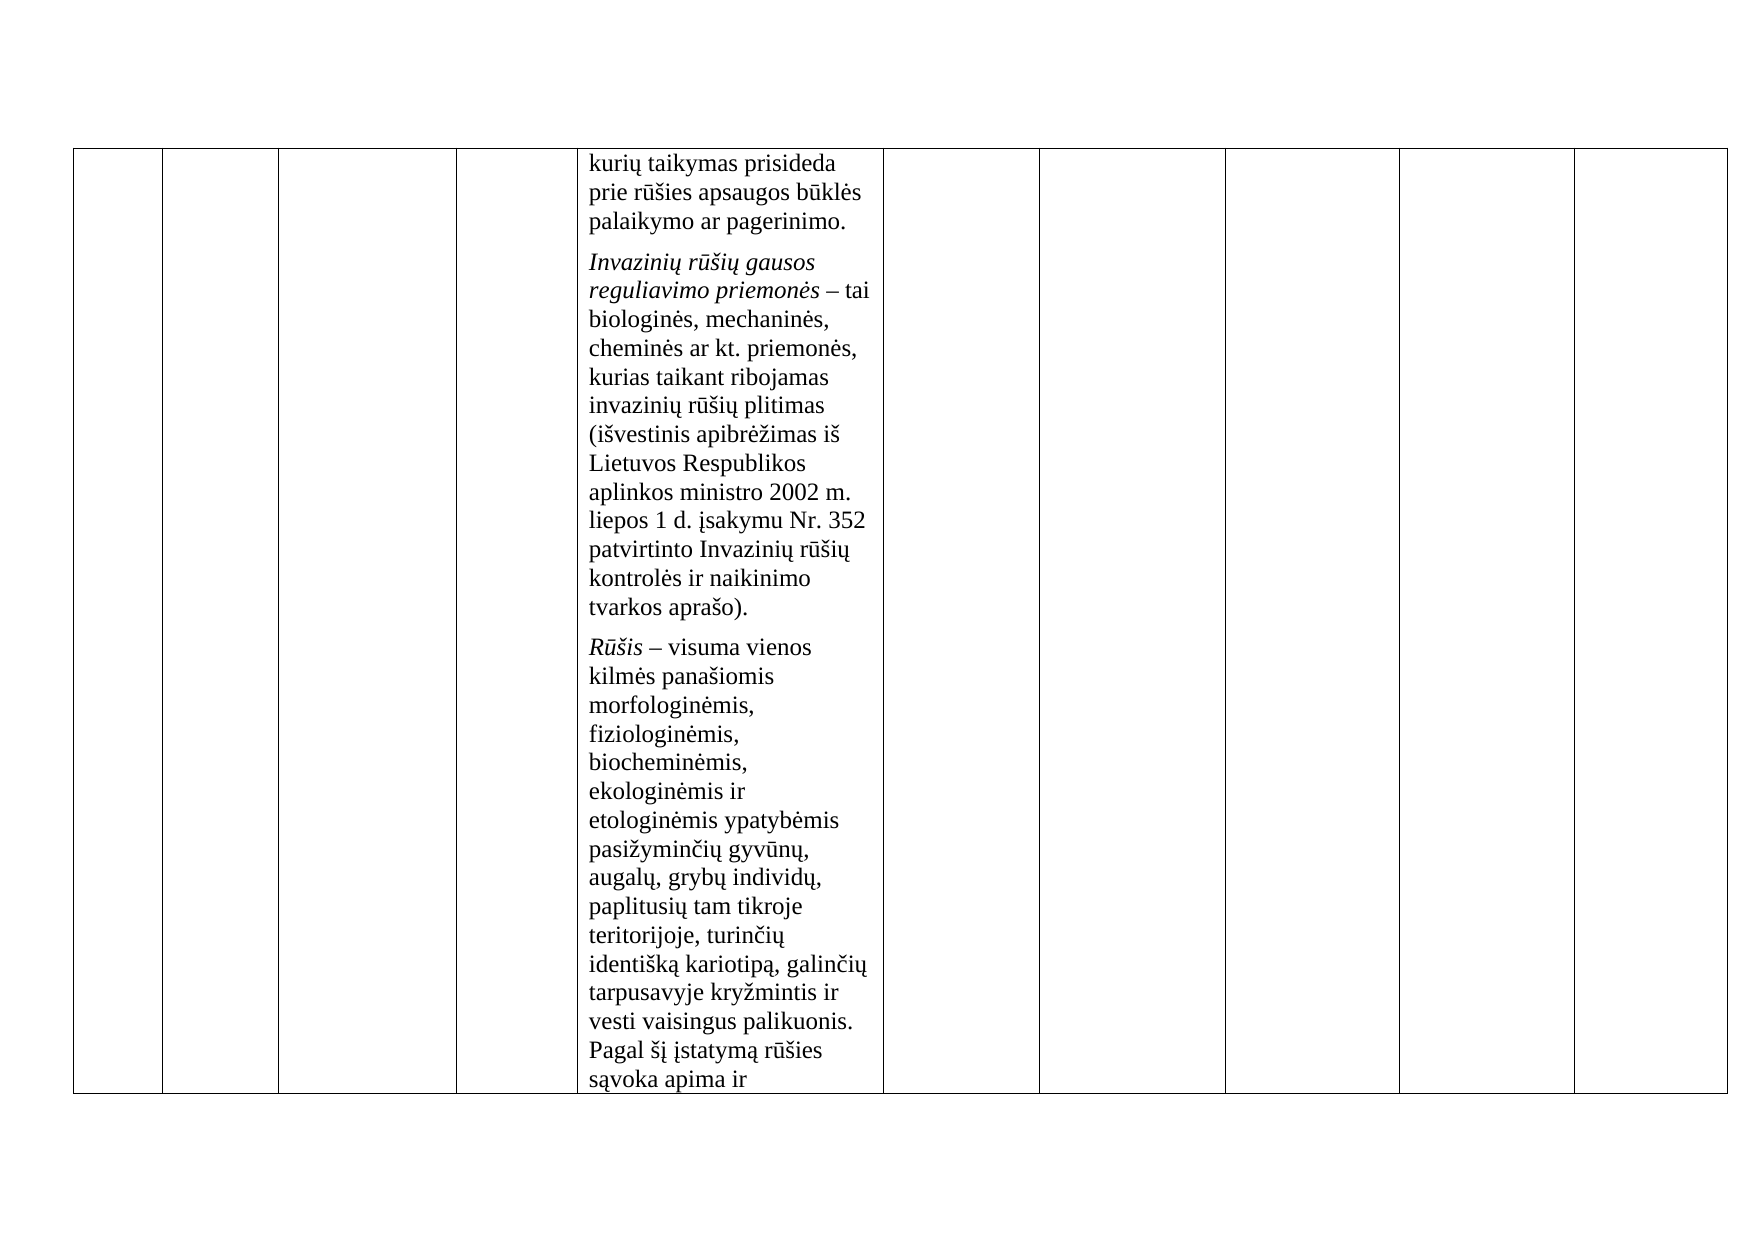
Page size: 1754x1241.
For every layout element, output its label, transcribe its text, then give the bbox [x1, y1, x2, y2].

table_cell [74, 149, 162, 1092]
table_cell [1040, 149, 1225, 1092]
table_cell [1575, 149, 1727, 1092]
table_cell [279, 149, 456, 1092]
table_cell [163, 149, 278, 1092]
table_cell [1400, 149, 1574, 1092]
table_cell kurių taikymas prisideda prie rūšies apsaugos būklės palaikymo ar pagerinimo. Invazinių rūšių gausos reguliavimo priemonės – tai biologinės, mechaninės, cheminės ar kt. priemonės, kurias taikant ribojamas invazinių rūšių plitimas (išvestinis apibrėžimas iš Lietuvos Respublikos aplinkos ministro 2002 m. liepos 1 d. įsakymu Nr. 352 patvirtinto Invazinių rūšių kontrolės ir naikinimo tvarkos aprašo). Rūšis – visuma vienos kilmės panašiomis morfologinėmis, fiziologinėmis, biocheminėmis, ekologinėmis ir etologinėmis ypatybėmis pasižyminčių gyvūnų, augalų, grybų individų, paplitusių tam tikroje teritorijoje, turinčių identišką kariotipą, galinčių tarpusavyje kryžmintis ir vesti vaisingus palikuonis. Pagal šį įstatymą rūšies sąvoka apima ir [578, 149, 883, 1092]
table_cell [884, 149, 1039, 1092]
table_cell [1226, 149, 1399, 1092]
table_cell [457, 149, 577, 1092]
